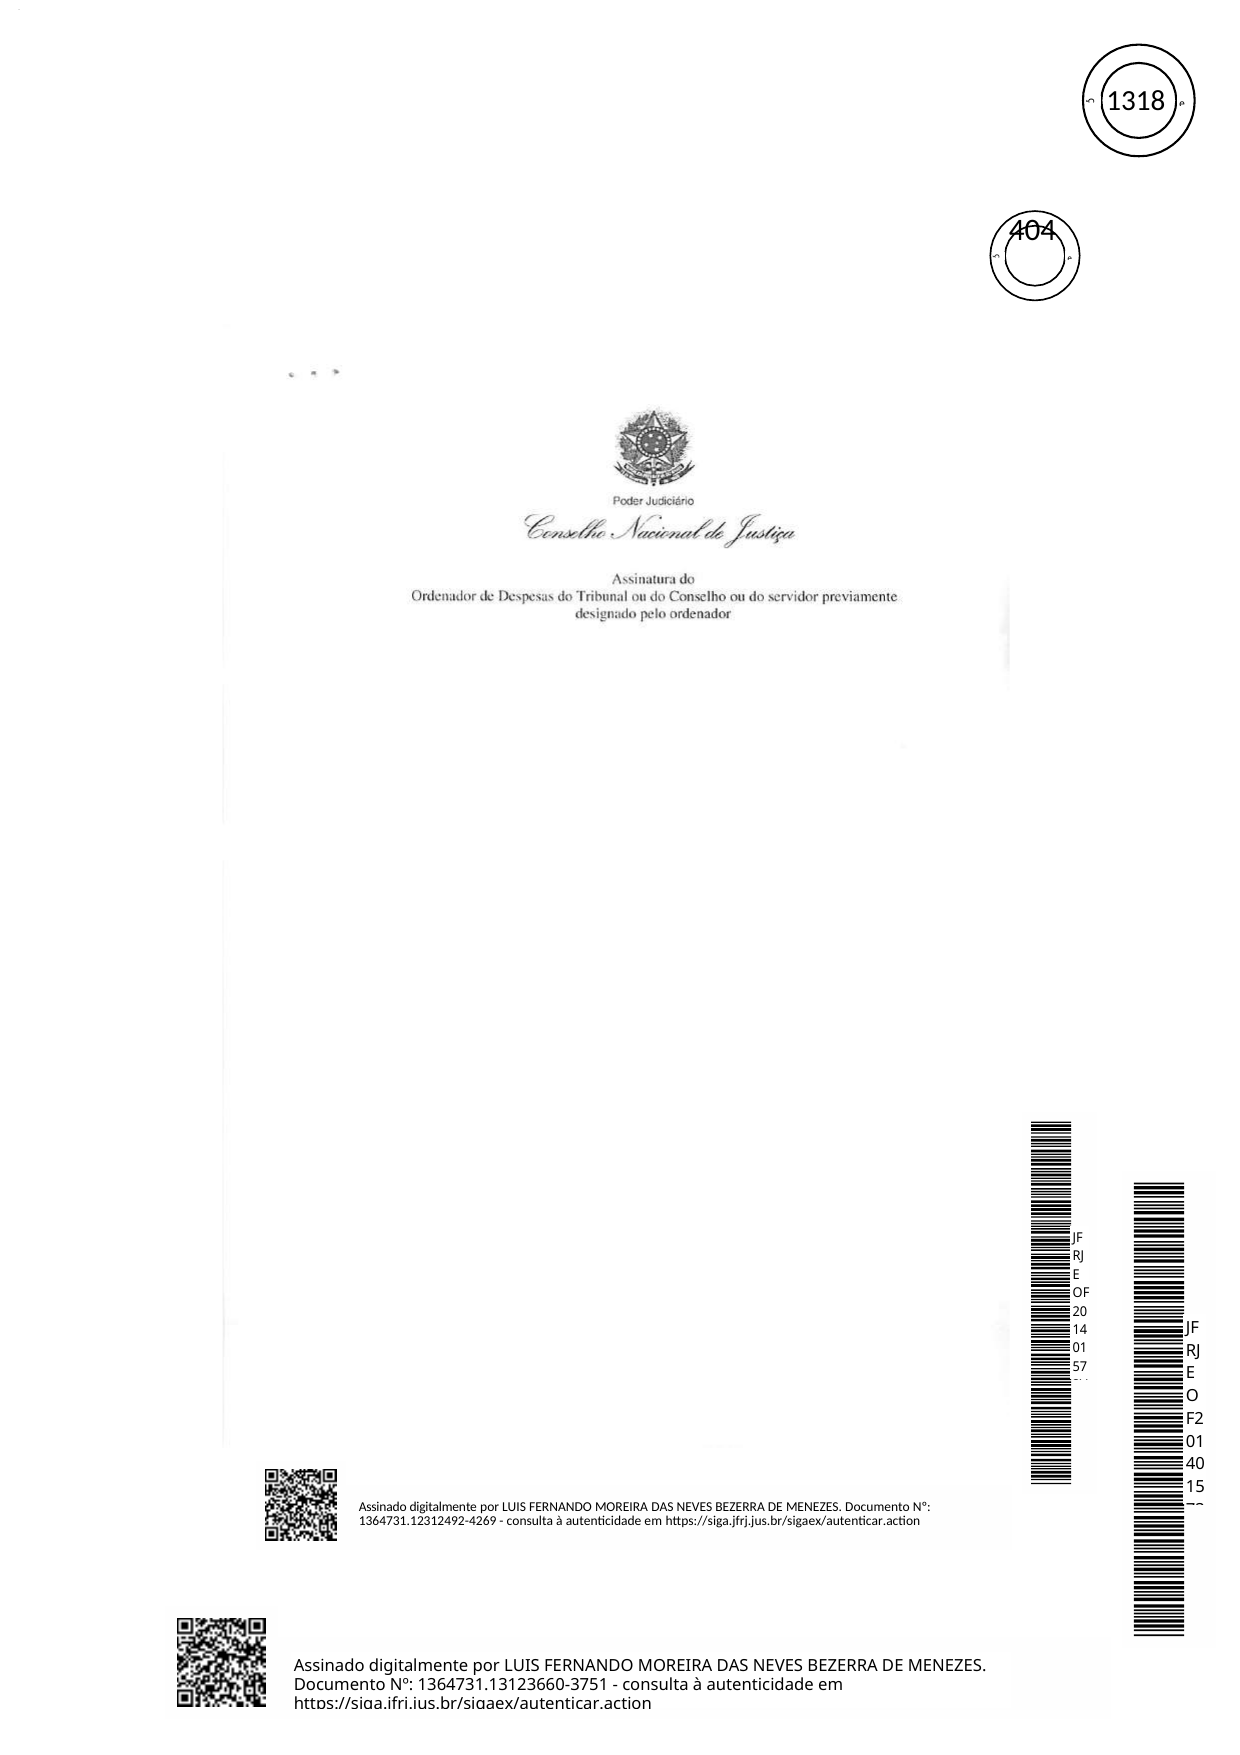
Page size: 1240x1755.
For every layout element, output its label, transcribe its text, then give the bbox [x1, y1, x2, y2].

text e [1067, 253, 1078, 260]
text e [1179, 97, 1193, 105]
text JFRJEOF201401573V06 [1186, 1316, 1206, 1504]
text ç [1085, 98, 1099, 106]
text JFRJEOF201401573V02 [1072, 1228, 1089, 1379]
text ç [992, 254, 1004, 260]
